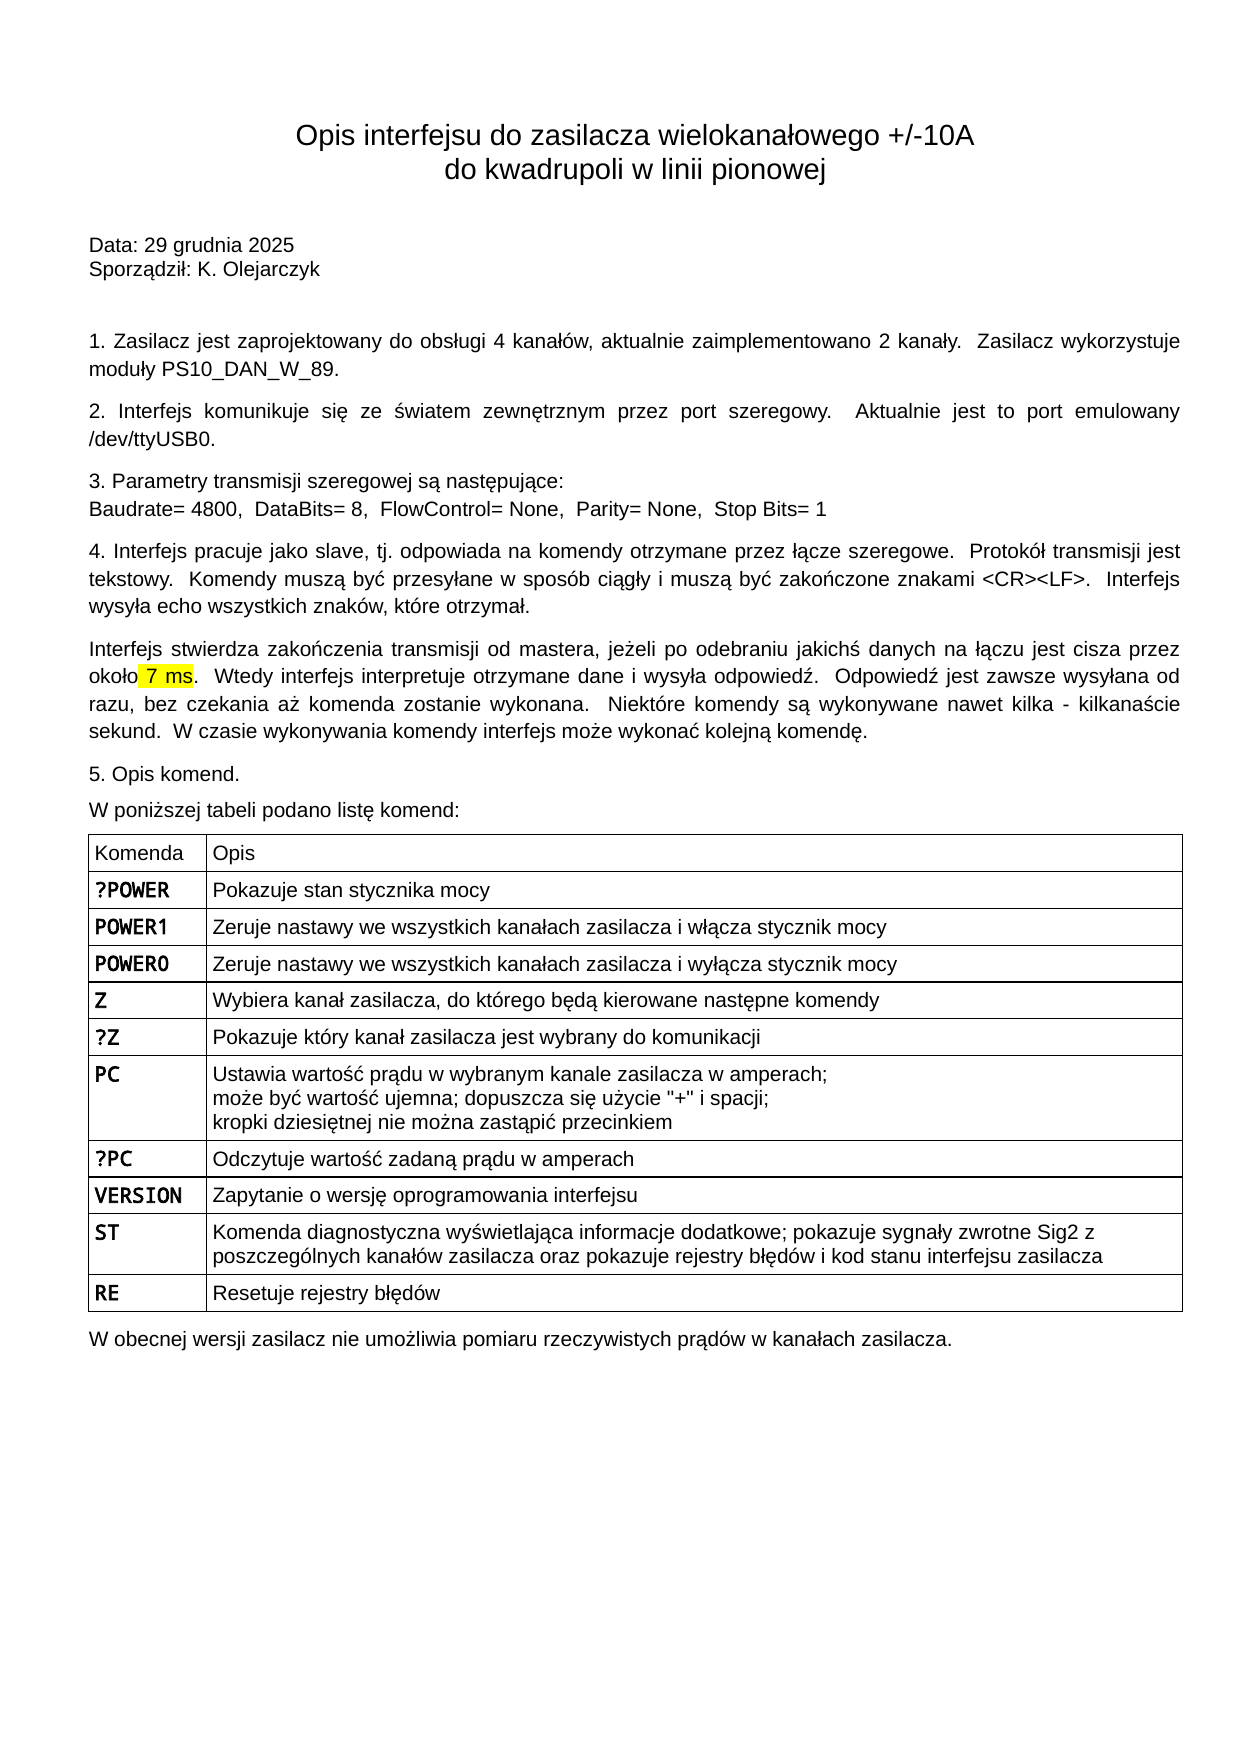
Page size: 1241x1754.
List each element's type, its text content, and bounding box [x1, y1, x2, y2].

text Data: 29 grudnia 2025 [88, 233, 1182, 257]
table_cell Wybiera kanał zasilacza, do którego będą kierowane następne komendy [207, 983, 1182, 1018]
text W obecnej wersji zasilacz nie umożliwia pomiaru rzeczywistych prądów w kanałach zasilacza. [88, 1327, 1182, 1351]
table_cell Ustawia wartość prądu w wybranym kanale zasilacza w amperach; może być wartość ujemna; dopuszcza się użycie "+" i spacji; kropki dziesiętnej nie można zastąpić przecinkiem [207, 1056, 1182, 1139]
table_cell Zeruje nastawy we wszystkich kanałach zasilacza i włącza stycznik mocy [207, 909, 1182, 944]
text Baudrate= 4800, DataBits= 8, FlowControl= None, Parity= None, Stop Bits= 1 [88, 496, 1182, 520]
text Interfejs stwierdza zakończenia transmisji od mastera, jeżeli po odebraniu jakichś danych na łączu jest cisza przez około 7 ms. Wtedy interfejs interpretuje otrzymane dane i wysyła odpowiedź. Odpowiedź jest zawsze wysyłana od razu, bez czekania aż komenda zostanie wykonana. Niektóre komendy są wykonywane nawet kilka - kilkanaście sekund. W czasie wykonywania komendy interfejs może wykonać kolejną komendę. [88, 636, 1182, 743]
table_cell Resetuje rejestry błędów [207, 1275, 1182, 1311]
table_header Komenda [89, 835, 206, 871]
table_cell Komenda diagnostyczna wyświetlająca informacje dodatkowe; pokazuje sygnały zwrotne Sig2 z poszczególnych kanałów zasilacza oraz pokazuje rejestry błędów i kod stanu interfejsu zasilacza [207, 1214, 1182, 1274]
table_cell Zapytanie o wersję oprogramowania interfejsu [207, 1178, 1182, 1213]
table_cell Zeruje nastawy we wszystkich kanałach zasilacza i wyłącza stycznik mocy [207, 946, 1182, 981]
text 1. Zasilacz jest zaprojektowany do obsługi 4 kanałów, aktualnie zaimplementowano 2 kanały. Zasilacz wykorzystuje moduły PS10_DAN_W_89. [88, 329, 1182, 380]
table_cell Pokazuje który kanał zasilacza jest wybrany do komunikacji [207, 1019, 1182, 1055]
text do kwadrupoli w linii pionowej [88, 152, 1182, 185]
table_cell POWER1 [89, 909, 206, 944]
table_cell ?Z [89, 1019, 206, 1055]
text W poniższej tabeli podano listę komend: [88, 798, 1182, 822]
text 2. Interfejs komunikuje się ze światem zewnętrznym przez port szeregowy. Aktualnie jest to port emulowany /dev/ttyUSB0. [88, 399, 1182, 450]
table_cell VERSION [89, 1178, 206, 1213]
table_cell ST [89, 1214, 206, 1274]
table_cell Pokazuje stan stycznika mocy [207, 872, 1182, 908]
table_cell POWER0 [89, 946, 206, 981]
text Opis interfejsu do zasilacza wielokanałowego +/-10A [88, 118, 1182, 152]
text 4. Interfejs pracuje jako slave, tj. odpowiada na komendy otrzymane przez łącze szeregowe. Protokół transmisji jest tekstowy. Komendy muszą być przesyłane w sposób ciągły i muszą być zakończone znakami <CR><LF>. Interfejs wysyła echo wszystkich znaków, które otrzymał. [88, 539, 1182, 618]
text 5. Opis komend. [88, 761, 1182, 785]
text 3. Parametry transmisji szeregowej są następujące: [88, 469, 1182, 493]
table_cell Odczytuje wartość zadaną prądu w amperach [207, 1141, 1182, 1176]
table_header Opis [207, 835, 1182, 871]
table_cell RE [89, 1275, 206, 1311]
table_cell ?POWER [89, 872, 206, 908]
table_cell Z [89, 983, 206, 1018]
table_cell PC [89, 1056, 206, 1139]
table_cell ?PC [89, 1141, 206, 1176]
text Sporządził: K. Olejarczyk [88, 257, 1182, 281]
